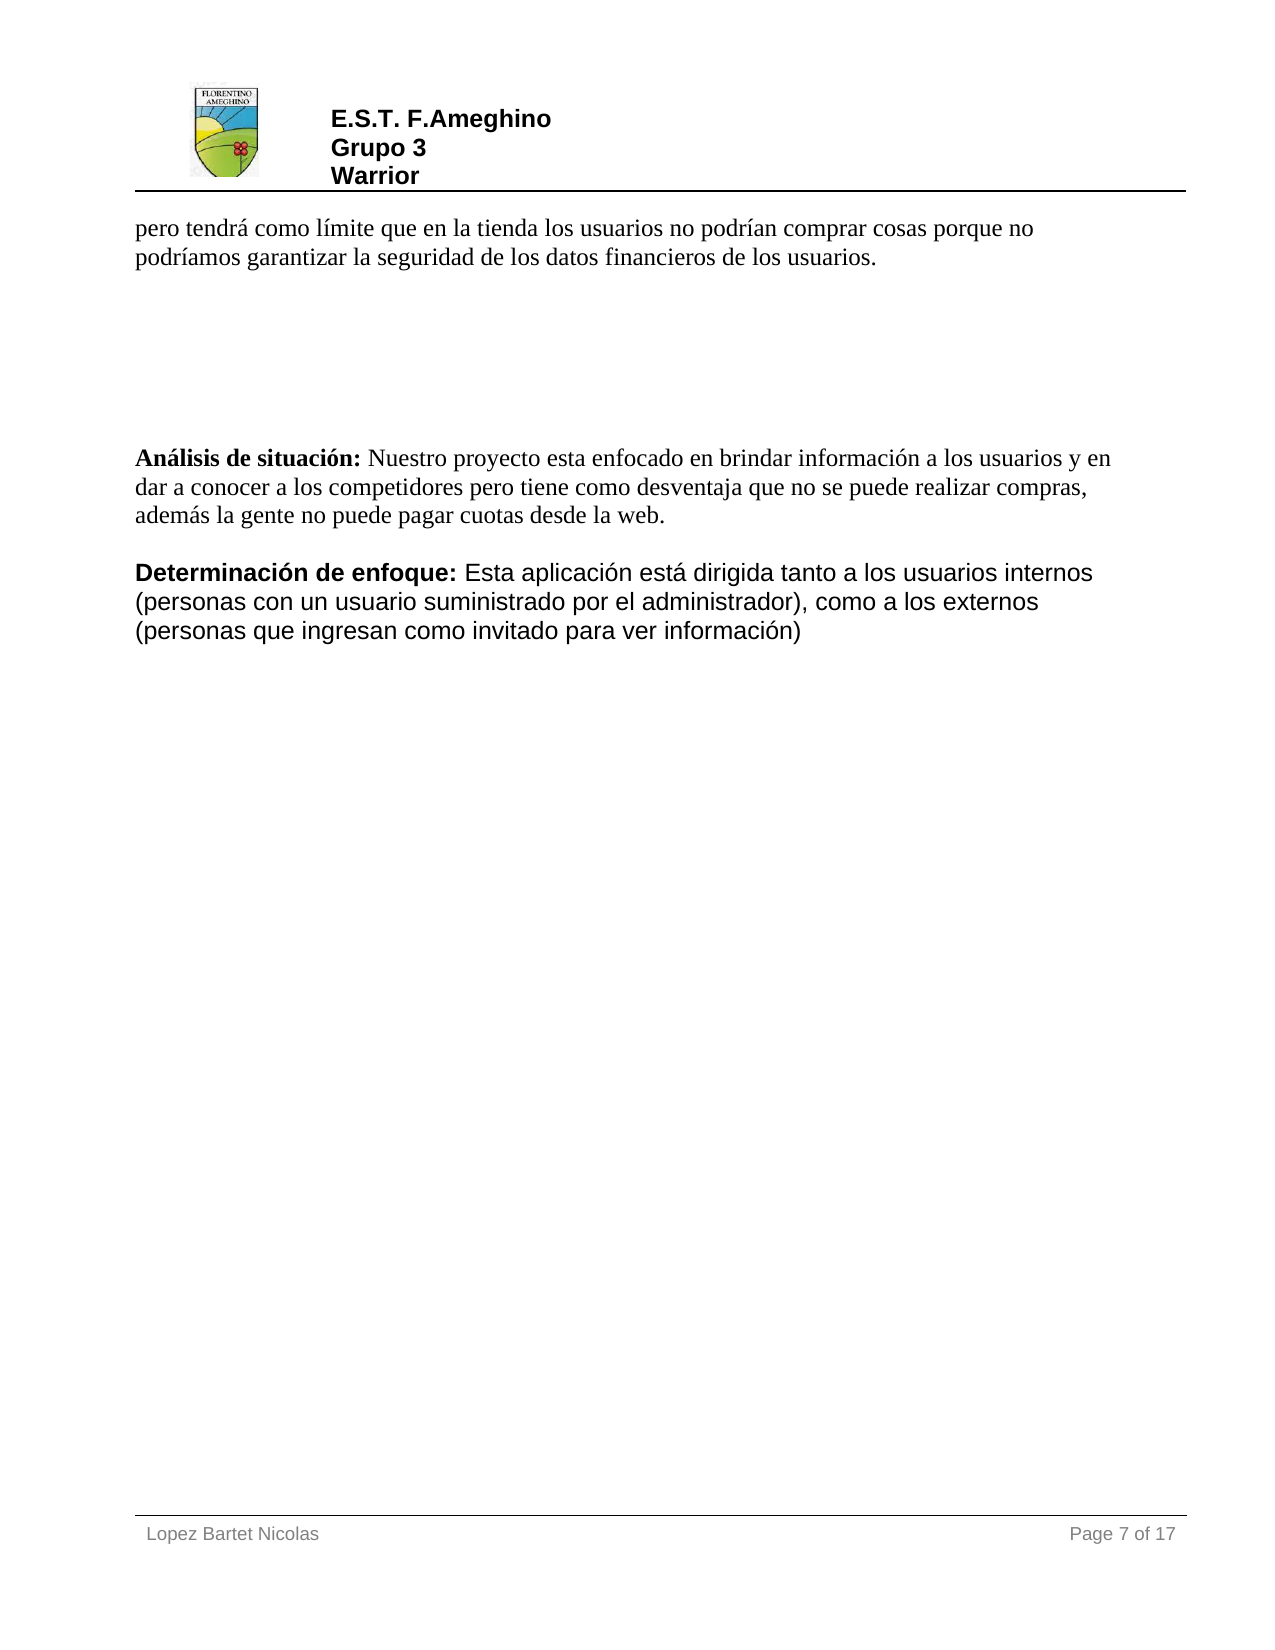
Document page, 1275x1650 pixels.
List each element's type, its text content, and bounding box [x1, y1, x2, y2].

text Determinación de enfoque: Esta aplicación está dirigida tanto a los usuarios internos (personas con un usuario suministrado por el administrador), como a los externos (personas que ingresan como invitado para ver información) [135, 558, 1140, 644]
text pero tendrá como límite que en la tienda los usuarios no podrían comprar cosas porque no podríamos garantizar la seguridad de los datos financieros de los usuarios. [135, 213, 1140, 271]
text Análisis de situación: Nuestro proyecto esta enfocado en brindar información a los usuarios y en dar a conocer a los competidores pero tiene como desventaja que no se puede realizar compras, además la gente no puede pagar cuotas desde la web. [135, 443, 1140, 529]
picture [189, 82, 260, 177]
